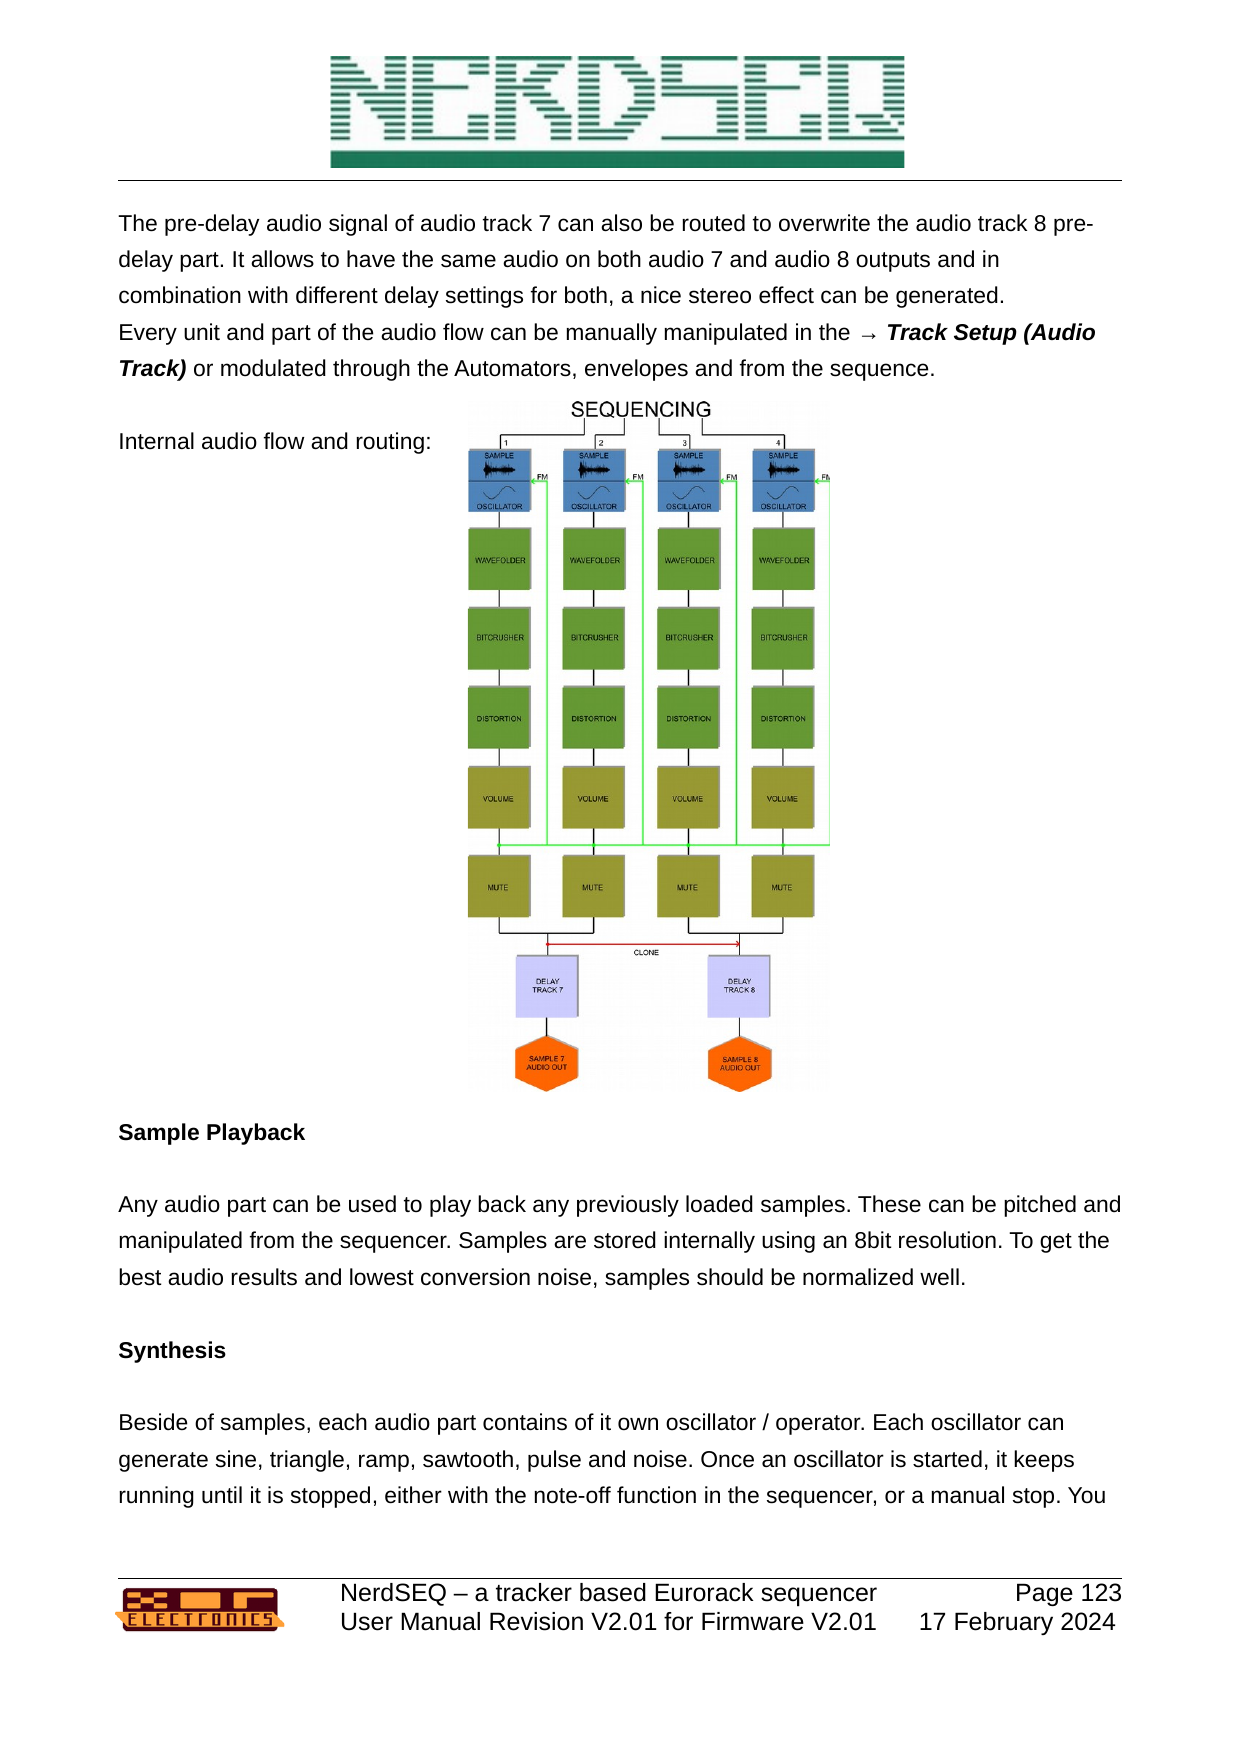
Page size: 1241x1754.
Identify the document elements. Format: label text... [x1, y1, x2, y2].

picture [115, 1584, 285, 1634]
text Every unit and part of the audio flow can be manually manipulated in the → Track Setup (Audio Track) or modulated through the Automators, envelopes and from the sequence. [118, 319, 1122, 381]
picture [467, 401, 830, 1092]
text Synthesis [118, 1337, 1122, 1363]
text Internal audio flow and routing: [118, 428, 467, 454]
picture [330, 56, 905, 168]
text Any audio part can be used to play back any previously loaded samples. These can be pitched and manipulated from the sequencer. Samples are stored internally using an 8bit resolution. To get the best audio results and lowest conversion noise, samples should be normalized well. [118, 1191, 1122, 1290]
text Beside of samples, each audio part contains of it own oscillator / operator. Each oscillator can generate sine, triangle, ramp, sawtooth, pulse and noise. Once an oscillator is started, it keeps running until it is stopped, either with the note-off function in the sequencer, or a manual stop. You [118, 1409, 1122, 1508]
text Sample Playback [118, 1118, 1122, 1145]
text [830, 428, 1122, 454]
text The pre-delay audio signal of audio track 7 can also be routed to overwrite the audio track 8 pre-delay part. It allows to have the same audio on both audio 7 and audio 8 outputs and in combination with different delay settings for both, a nice stereo effect can be generated. [118, 209, 1122, 309]
